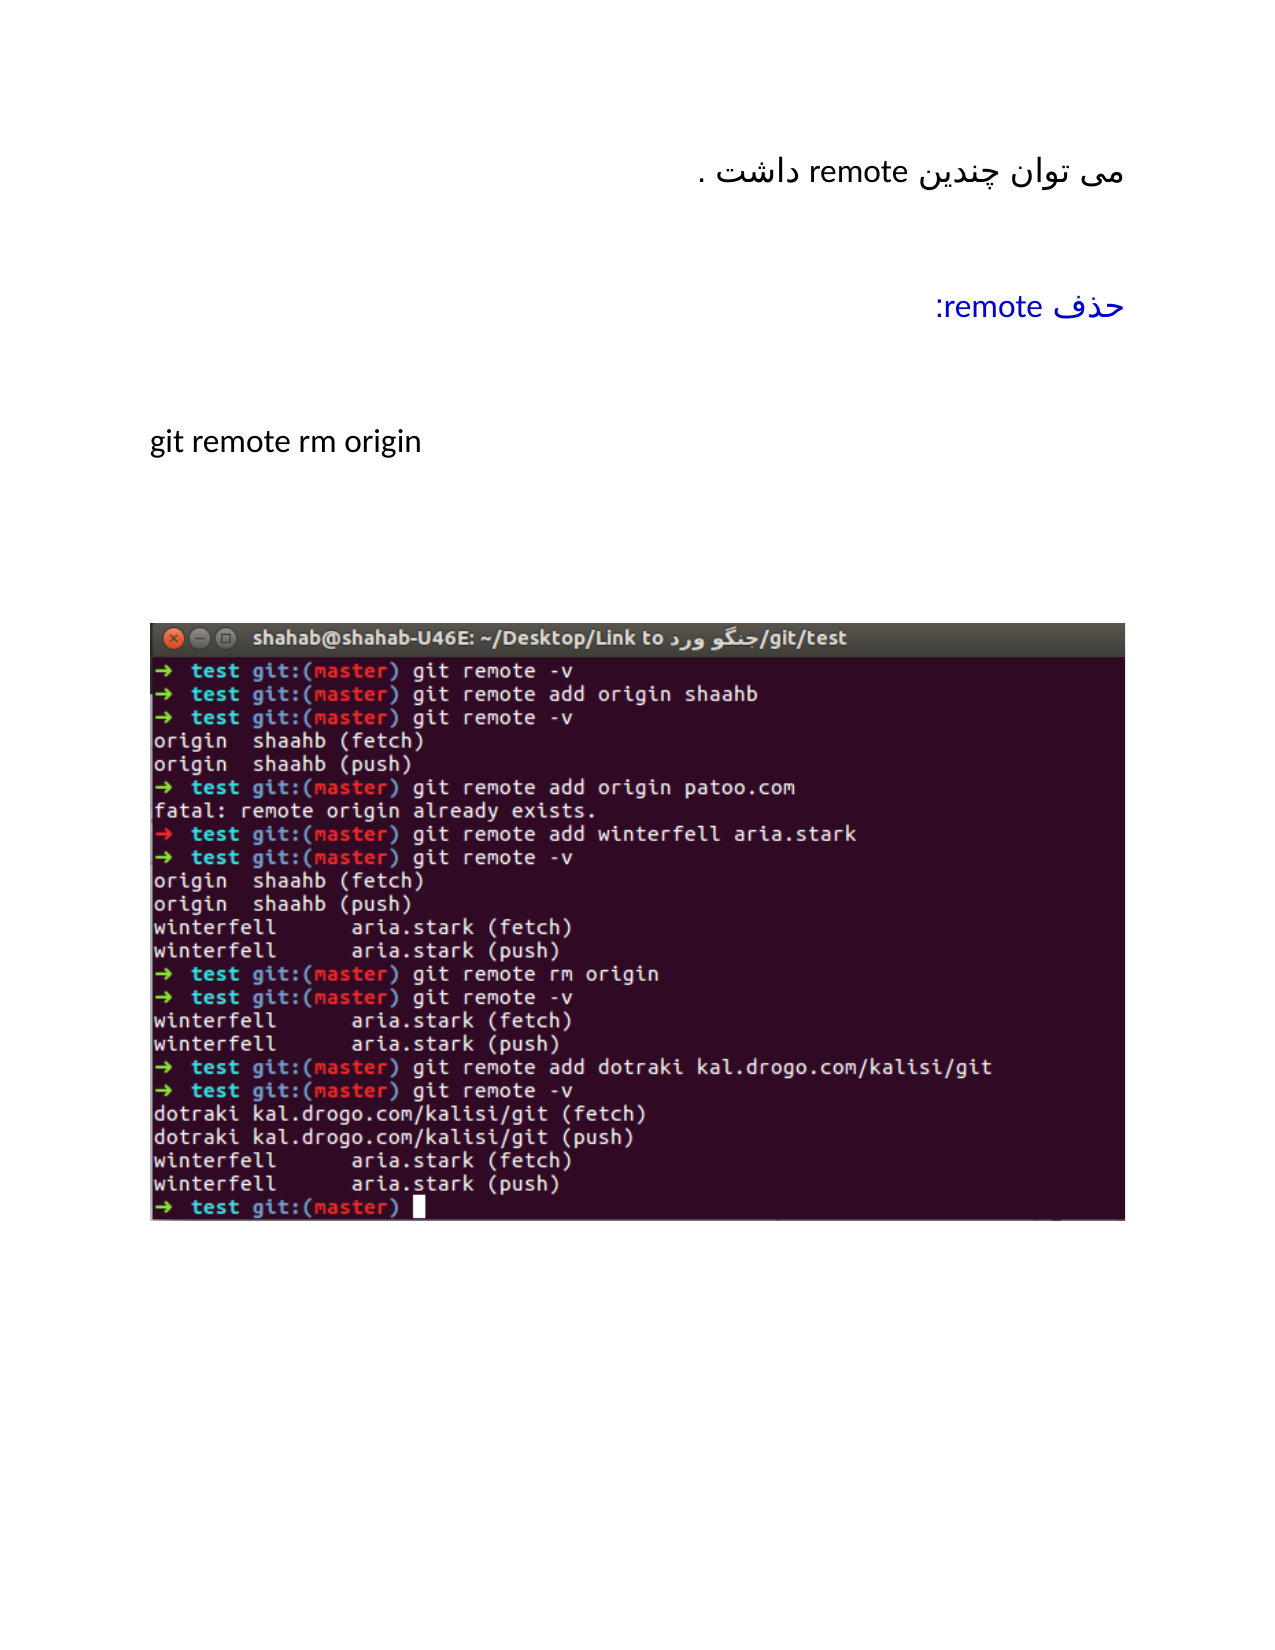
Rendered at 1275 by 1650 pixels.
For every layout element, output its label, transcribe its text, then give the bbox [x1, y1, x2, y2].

text git remote rm origin [150, 420, 1125, 461]
text می توان چندین remote داشت . [150, 150, 1125, 191]
text حذف remote: [150, 285, 1125, 326]
picture [150, 623, 1125, 1221]
